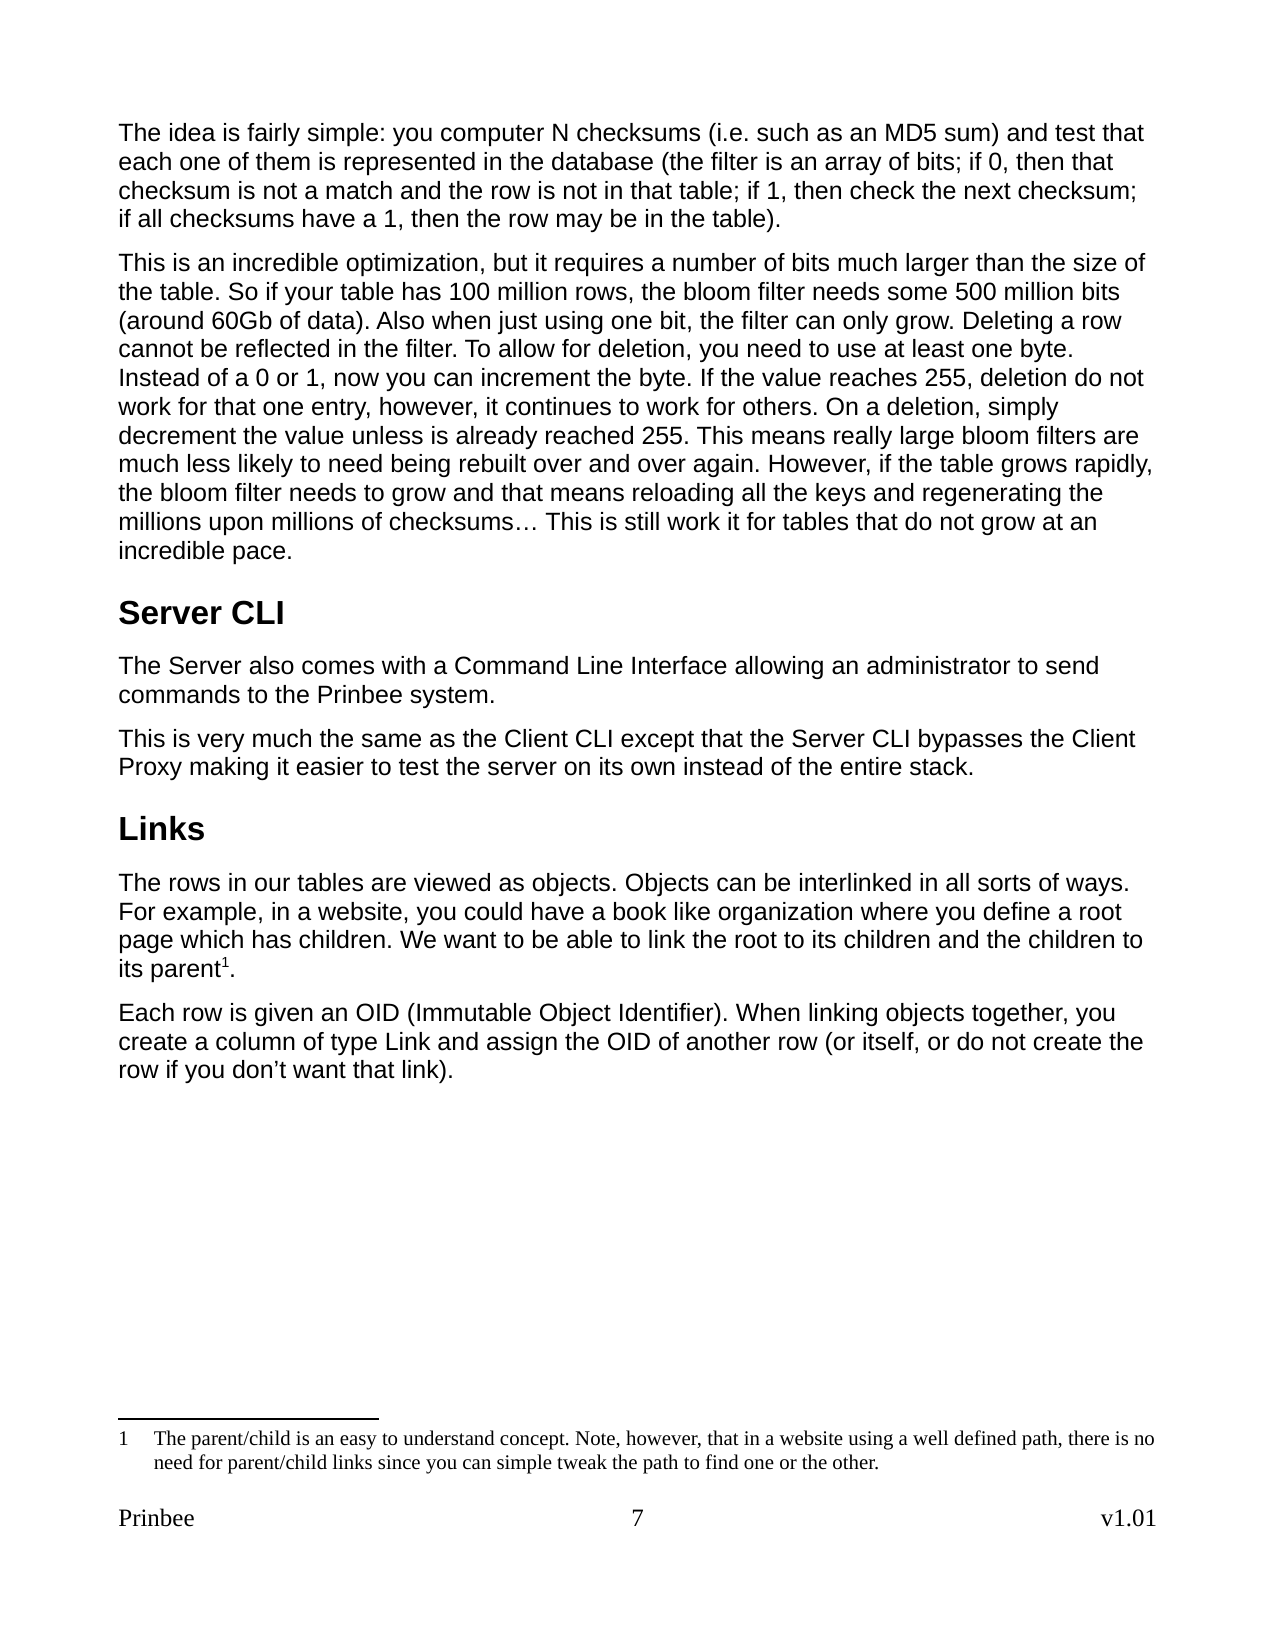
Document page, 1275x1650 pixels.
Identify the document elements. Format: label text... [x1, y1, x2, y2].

text This is an incredible optimization, but it requires a number of bits much larger than the size of the table. So if your table has 100 million rows, the bloom filter needs some 500 million bits (around 60Gb of data). Also when just using one bit, the filter can only grow. Deleting a row cannot be reflected in the filter. To allow for deletion, you need to use at least one byte. Instead of a 0 or 1, now you can increment the byte. If the value reaches 255, deletion do not work for that one entry, however, it continues to work for others. On a deletion, simply decrement the value unless is already reached 255. This means really large bloom filters are much less likely to need being rebuilt over and over again. However, if the table grows rapidly, the bloom filter needs to grow and that means reloading all the keys and regenerating the millions upon millions of checksums… This is still work it for tables that do not grow at an incredible pace. [118, 248, 1157, 564]
text The rows in our tables are viewed as objects. Objects can be interlinked in all sorts of ways. For example, in a website, you could have a book like organization where you define a root page which has children. We want to be able to link the root to its children and the children to its parent. [118, 868, 1157, 983]
text This is very much the same as the Client CLI except that the Server CLI bypasses the Client Proxy making it easier to test the server on its own instead of the entire stack. [118, 724, 1157, 781]
subtitle Server CLI [118, 593, 1157, 631]
text Each row is given an OID (Immutable Object Identifier). When linking objects together, you create a column of type Link and assign the OID of another row (or itself, or do not create the row if you don’t want that link). [118, 998, 1157, 1084]
text The Server also comes with a Command Line Interface allowing an administrator to send commands to the Prinbee system. [118, 651, 1157, 709]
text The idea is fairly simple: you computer N checksums (i.e. such as an MD5 sum) and test that each one of them is represented in the database (the filter is an array of bits; if 0, then that checksum is not a match and the row is not in that table; if 1, then check the next checksum; if all checksums have a 1, then the row may be in the table). [118, 118, 1157, 233]
text The parent/child is an easy to understand concept. Note, however, that in a website using a well defined path, there is no need for parent/child links since you can simple tweak the path to find one or the other. [118, 1426, 1157, 1474]
subtitle Links [118, 809, 1157, 848]
